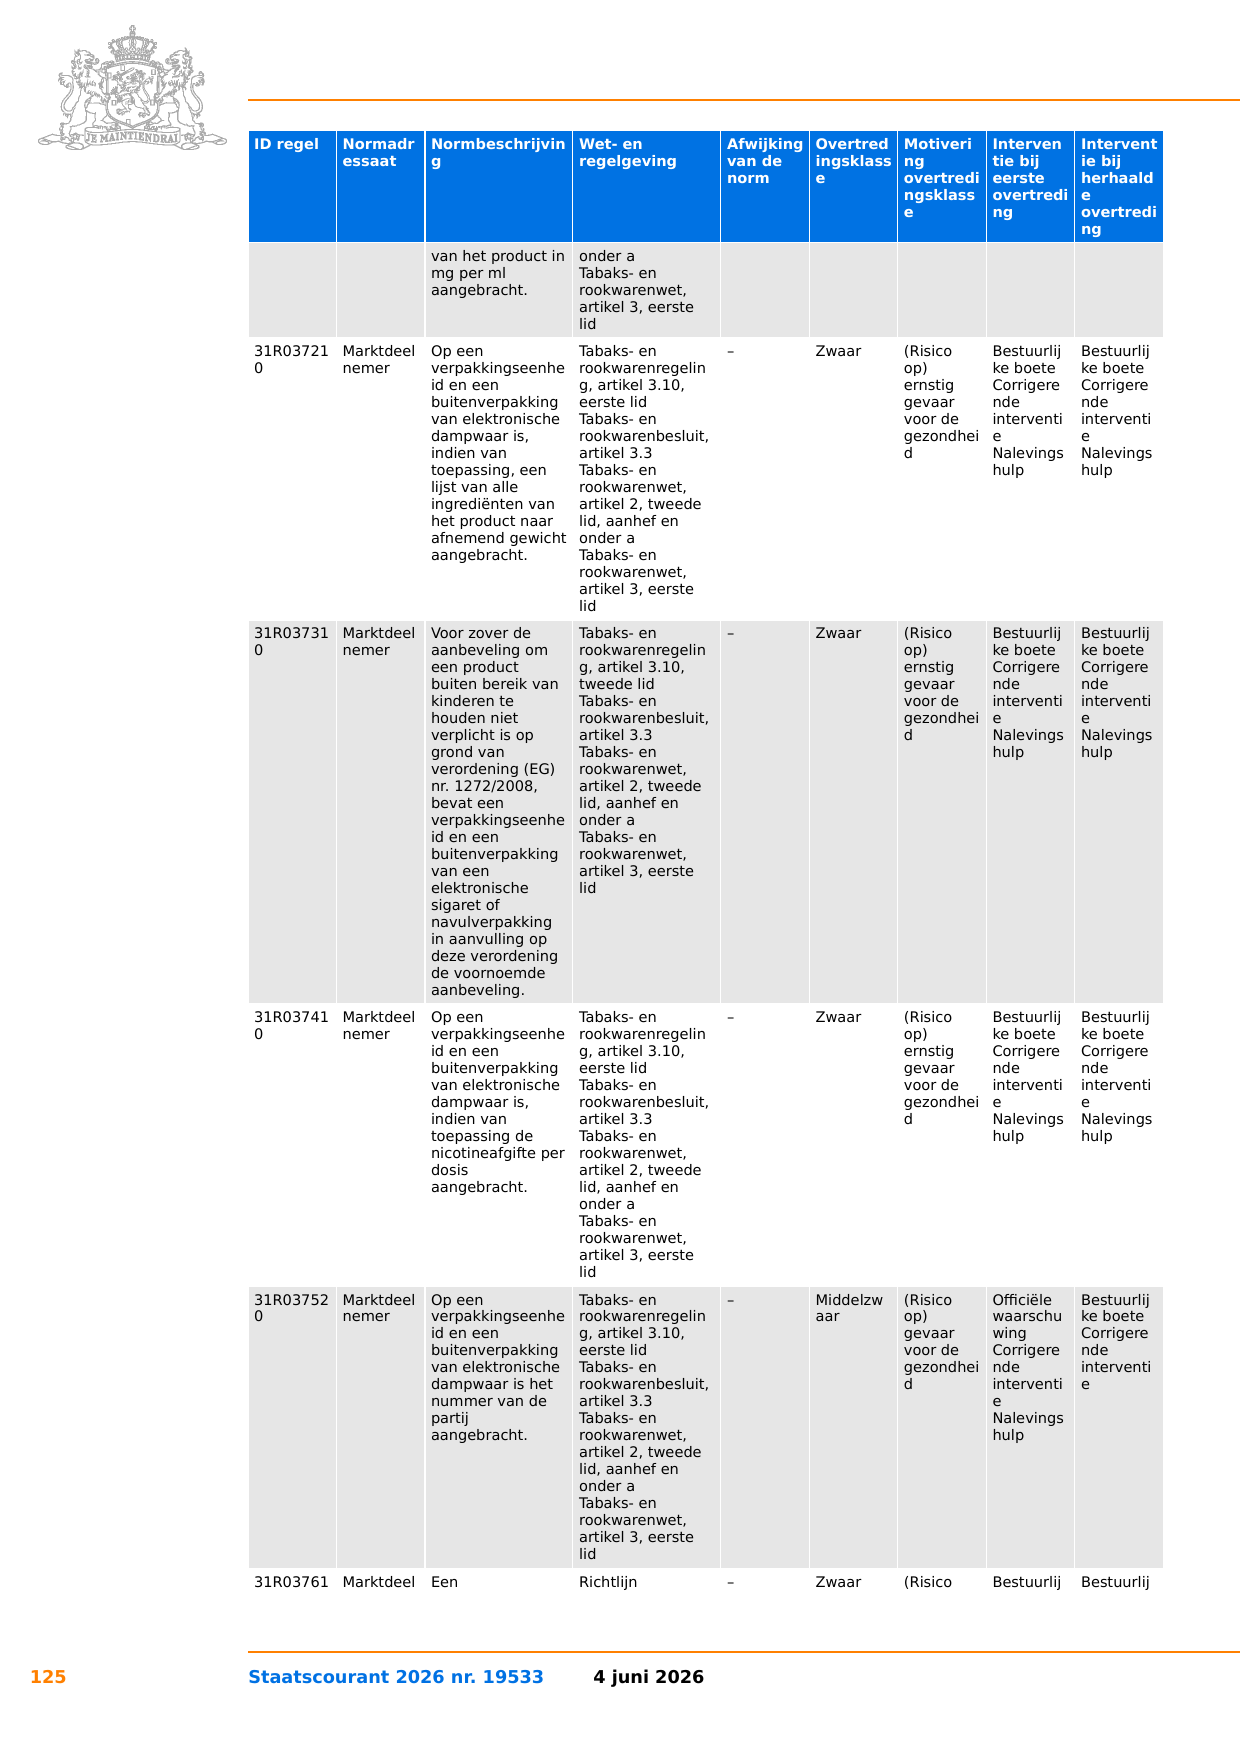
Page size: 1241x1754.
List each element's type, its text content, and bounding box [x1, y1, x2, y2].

table_cell Tabaks- en rookwarenregeling, artikel 3.10, tweede lid Tabaks- en rookwarenbesluit, artikel 3.3 Tabaks- en rookwarenwet, artikel 2, tweede lid, aanhef en onder a Tabaks- en rookwarenwet, artikel 3, eerste lid [573, 621, 720, 1003]
table_cell Tabaks- en rookwarenregeling, artikel 3.10, eerste lid Tabaks- en rookwarenbesluit, artikel 3.3 Tabaks- en rookwarenwet, artikel 2, tweede lid, aanhef en onder a Tabaks- en rookwarenwet, artikel 3, eerste lid [573, 1287, 720, 1568]
table_cell [337, 243, 424, 337]
table_cell Bestuurlij [1075, 1569, 1163, 1595]
table_cell – [721, 1569, 809, 1595]
table_cell Marktdeelnemer [337, 339, 424, 619]
table_cell 31R037210 [249, 339, 336, 619]
table_cell Bestuurlijke boete Corrigerende interventie Nalevingshulp [1075, 339, 1163, 619]
table_cell Bestuurlijke boete Corrigerende interventie [1075, 1287, 1163, 1568]
table_cell Zwaar [810, 1569, 897, 1595]
table_cell Bestuurlijke boete Corrigerende interventie Nalevingshulp [987, 339, 1074, 619]
table_cell (Risico op) gevaar voor de gezondheid [898, 1287, 986, 1568]
table_header Afwijking van de norm [721, 131, 809, 242]
table_header Overtredingsklasse [810, 131, 897, 242]
table_header Normbeschrijving [426, 131, 572, 242]
table_cell Een [426, 1569, 572, 1595]
table_header Interventie bij herhaalde overtreding [1075, 131, 1163, 242]
table_header Interventie bij eerste overtreding [987, 131, 1074, 242]
table_cell [987, 243, 1074, 337]
table_cell [898, 243, 986, 337]
table_cell Zwaar [810, 339, 897, 619]
table_cell (Risico [898, 1569, 986, 1595]
table_cell Marktdeel [337, 1569, 424, 1595]
table_cell Richtlijn [573, 1569, 720, 1595]
table_header Normadressaat [337, 131, 424, 242]
table_cell 31R03761 [249, 1569, 336, 1595]
table_cell – [721, 1287, 809, 1568]
table_cell [249, 243, 336, 337]
table_cell van het product in mg per ml aangebracht. [426, 243, 572, 337]
table_cell (Risico op) ernstig gevaar voor de gezondheid [898, 1005, 986, 1286]
table_cell Marktdeelnemer [337, 1005, 424, 1286]
table_cell Op een verpakkingseenheid en een buitenverpakking van elektronische dampwaar is het nummer van de partij aangebracht. [426, 1287, 572, 1568]
table_cell [810, 243, 897, 337]
table_cell Tabaks- en rookwarenregeling, artikel 3.10, eerste lid Tabaks- en rookwarenbesluit, artikel 3.3 Tabaks- en rookwarenwet, artikel 2, tweede lid, aanhef en onder a Tabaks- en rookwarenwet, artikel 3, eerste lid [573, 339, 720, 619]
table_cell Marktdeelnemer [337, 1287, 424, 1568]
table_cell (Risico op) ernstig gevaar voor de gezondheid [898, 621, 986, 1003]
table_cell (Risico op) ernstig gevaar voor de gezondheid [898, 339, 986, 619]
table_header Motivering overtredingsklasse [898, 131, 986, 242]
table_cell 31R037520 [249, 1287, 336, 1568]
table_cell Zwaar [810, 1005, 897, 1286]
table_cell Bestuurlijke boete Corrigerende interventie Nalevingshulp [1075, 1005, 1163, 1286]
table_cell 31R037310 [249, 621, 336, 1003]
table_cell Middelzwaar [810, 1287, 897, 1568]
table_cell [721, 243, 809, 337]
table_cell [1075, 243, 1163, 337]
table_cell – [721, 339, 809, 619]
table_cell Bestuurlijke boete Corrigerende interventie Nalevingshulp [1075, 621, 1163, 1003]
table_cell Voor zover de aanbeveling om een product buiten bereik van kinderen te houden niet verplicht is op grond van verordening (EG) nr. 1272/2008, bevat een verpakkingseenheid en een buitenverpakking van een elektronische sigaret of navulverpakking in aanvulling op deze verordening de voornoemde aanbeveling. [426, 621, 572, 1003]
table_cell Bestuurlijke boete Corrigerende interventie Nalevingshulp [987, 1005, 1074, 1286]
table_cell Bestuurlij [987, 1569, 1074, 1595]
table_header Wet- en regelgeving [573, 131, 720, 242]
table_cell Op een verpakkingseenheid en een buitenverpakking van elektronische dampwaar is, indien van toepassing de nicotineafgifte per dosis aangebracht. [426, 1005, 572, 1286]
table_cell Op een verpakkingseenheid en een buitenverpakking van elektronische dampwaar is, indien van toepassing, een lijst van alle ingrediënten van het product naar afnemend gewicht aangebracht. [426, 339, 572, 619]
table_cell Bestuurlijke boete Corrigerende interventie Nalevingshulp [987, 621, 1074, 1003]
table_header ID regel [249, 131, 336, 242]
table_cell Officiële waarschuwing Corrigerende interventie Nalevingshulp [987, 1287, 1074, 1568]
table_cell – [721, 1005, 809, 1286]
table_cell – [721, 621, 809, 1003]
picture [38, 25, 227, 150]
table_cell onder a Tabaks- en rookwarenwet, artikel 3, eerste lid [573, 243, 720, 337]
table_cell 31R037410 [249, 1005, 336, 1286]
table_cell Marktdeelnemer [337, 621, 424, 1003]
table_cell Tabaks- en rookwarenregeling, artikel 3.10, eerste lid Tabaks- en rookwarenbesluit, artikel 3.3 Tabaks- en rookwarenwet, artikel 2, tweede lid, aanhef en onder a Tabaks- en rookwarenwet, artikel 3, eerste lid [573, 1005, 720, 1286]
table_cell Zwaar [810, 621, 897, 1003]
